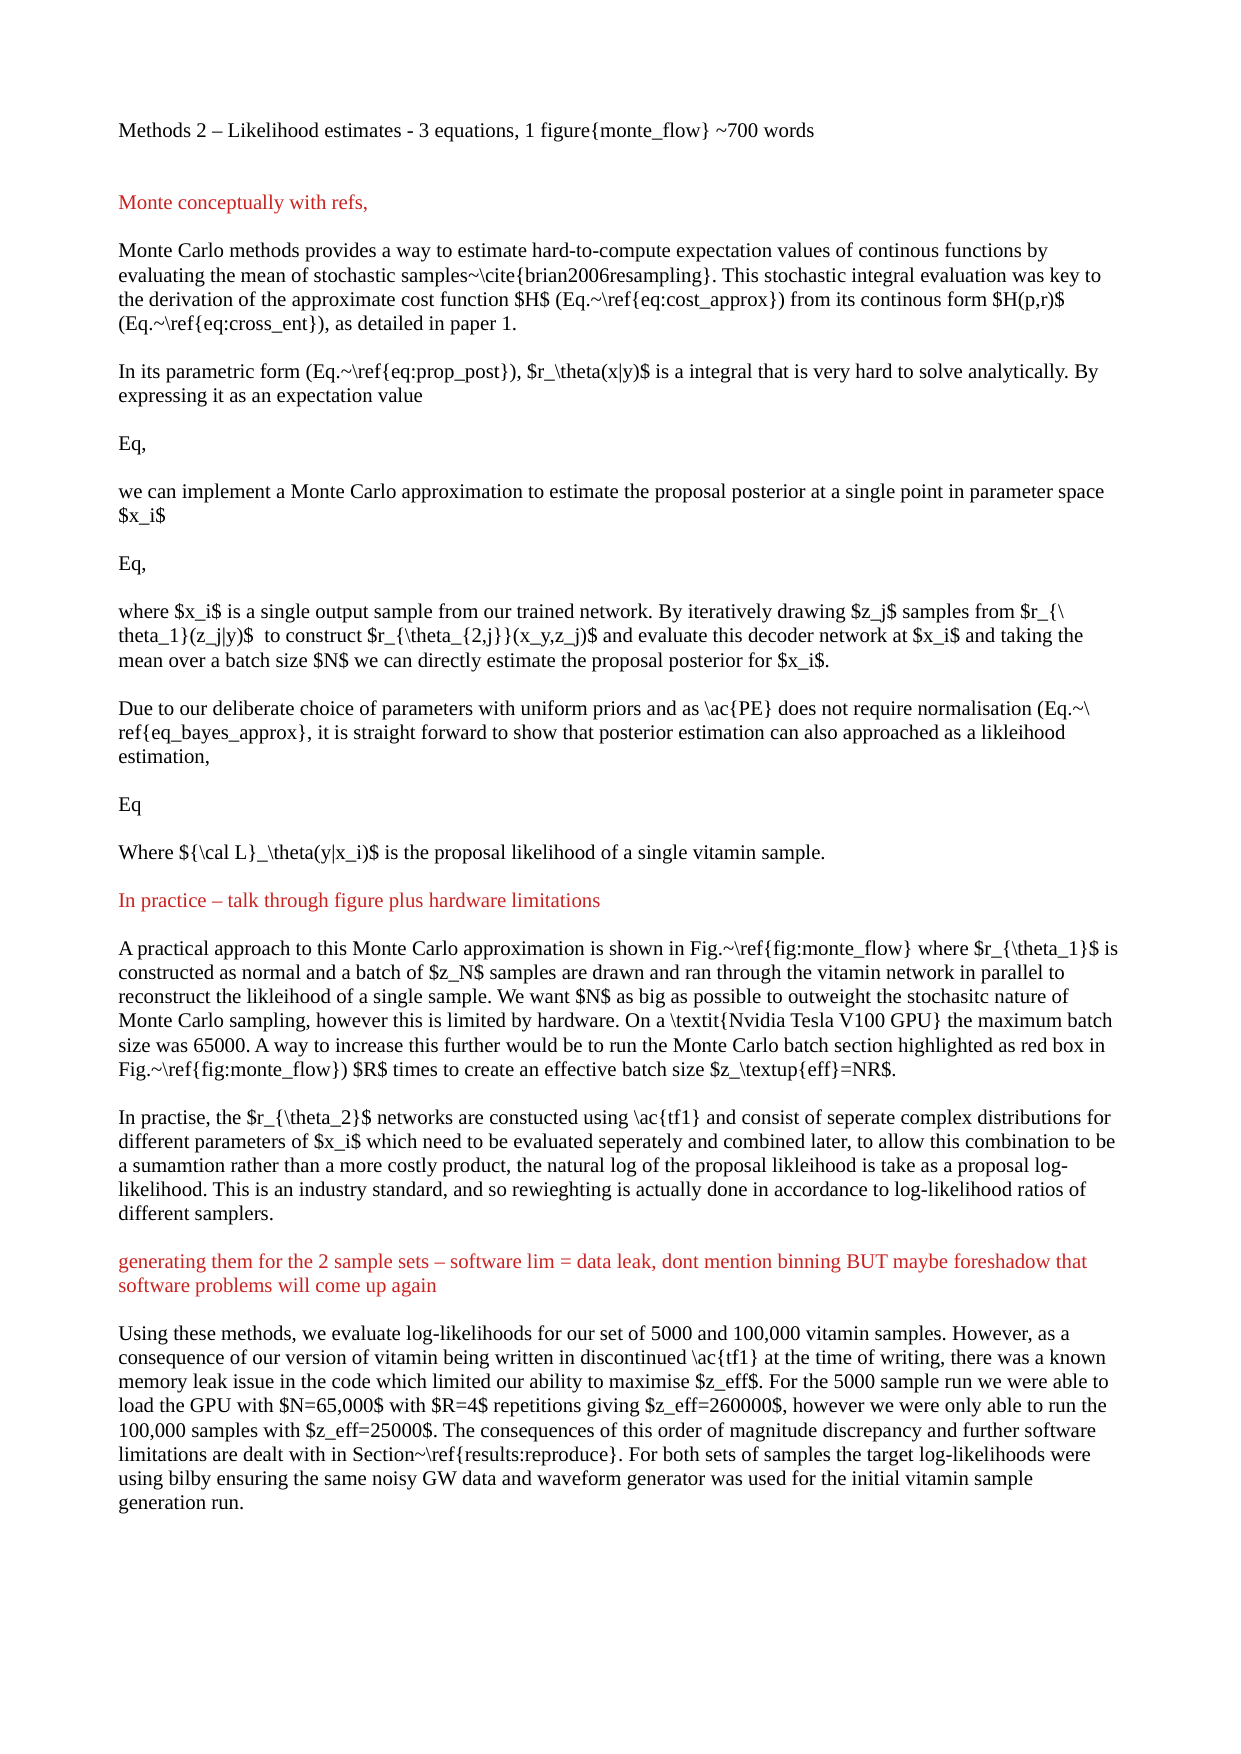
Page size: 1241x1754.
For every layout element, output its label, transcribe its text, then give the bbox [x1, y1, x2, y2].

text In practice – talk through figure plus hardware limitations [118, 888, 1122, 912]
text Monte conceptually with refs, [118, 190, 1122, 214]
text Using these methods, we evaluate log-likelihoods for our set of 5000 and 100,000 vitamin samples. However, as a consequence of our version of vitamin being written in discontinued \ac{tf1} at the time of writing, there was a known memory leak issue in the code which limited our ability to maximise $z_eff$. For the 5000 sample run we were able to load the GPU with $N=65,000$ with $R=4$ repetitions giving $z_eff=260000$, however we were only able to run the 100,000 samples with $z_eff=25000$. The consequences of this order of magnitude discrepancy and further software limitations are dealt with in Section~\ref{results:reproduce}. For both sets of samples the target log-likelihoods were using bilby ensuring the same noisy GW data and waveform generator was used for the initial vitamin sample generation run. [118, 1321, 1122, 1514]
text Eq [118, 792, 1122, 816]
text A practical approach to this Monte Carlo approximation is shown in Fig.~\ref{fig:monte_flow} where $r_{\theta_1}$ is constructed as normal and a batch of $z_N$ samples are drawn and ran through the vitamin network in parallel to reconstruct the likleihood of a single sample. We want $N$ as big as possible to outweight the stochasitc nature of Monte Carlo sampling, however this is limited by hardware. On a \textit{Nvidia Tesla V100 GPU} the maximum batch size was 65000. A way to increase this further would be to run the Monte Carlo batch section highlighted as red box in Fig.~\ref{fig:monte_flow}) $R$ times to create an effective batch size $z_\textup{eff}=NR$. [118, 936, 1122, 1081]
text Due to our deliberate choice of parameters with uniform priors and as \ac{PE} does not require normalisation (Eq.~\ref{eq_bayes_approx}, it is straight forward to show that posterior estimation can also approached as a likleihood estimation, [118, 696, 1122, 768]
text Eq, [118, 431, 1122, 455]
text In its parametric form (Eq.~\ref{eq:prop_post}), $r_\theta(x|y)$ is a integral that is very hard to solve analytically. By expressing it as an expectation value [118, 359, 1122, 407]
text we can implement a Monte Carlo approximation to estimate the proposal posterior at a single point in parameter space $x_i$ [118, 479, 1122, 527]
text where $x_i$ is a single output sample from our trained network. By iteratively drawing $z_j$ samples from $r_{\theta_1}(z_j|y)$ to construct $r_{\theta_{2,j}}(x_y,z_j)$ and evaluate this decoder network at $x_i$ and taking the mean over a batch size $N$ we can directly estimate the proposal posterior for $x_i$. [118, 599, 1122, 672]
text Monte Carlo methods provides a way to estimate hard-to-compute expectation values of continous functions by evaluating the mean of stochastic samples~\cite{brian2006resampling}. This stochastic integral evaluation was key to the derivation of the approximate cost function $H$ (Eq.~\ref{eq:cost_approx}) from its continous form $H(p,r)$ (Eq.~\ref{eq:cross_ent}), as detailed in paper 1. [118, 238, 1122, 335]
text Methods 2 – Likelihood estimates - 3 equations, 1 figure{monte_flow} ~700 words [118, 118, 1122, 142]
text generating them for the 2 sample sets – software lim = data leak, dont mention binning BUT maybe foreshadow that software problems will come up again [118, 1249, 1122, 1297]
text Eq, [118, 551, 1122, 575]
text In practise, the $r_{\theta_2}$ networks are constucted using \ac{tf1} and consist of seperate complex distributions for different parameters of $x_i$ which need to be evaluated seperately and combined later, to allow this combination to be a sumamtion rather than a more costly product, the natural log of the proposal likleihood is take as a proposal log-likelihood. This is an industry standard, and so rewieghting is actually done in accordance to log-likelihood ratios of different samplers. [118, 1105, 1122, 1225]
text Where ${\cal L}_\theta(y|x_i)$ is the proposal likelihood of a single vitamin sample. [118, 840, 1122, 864]
